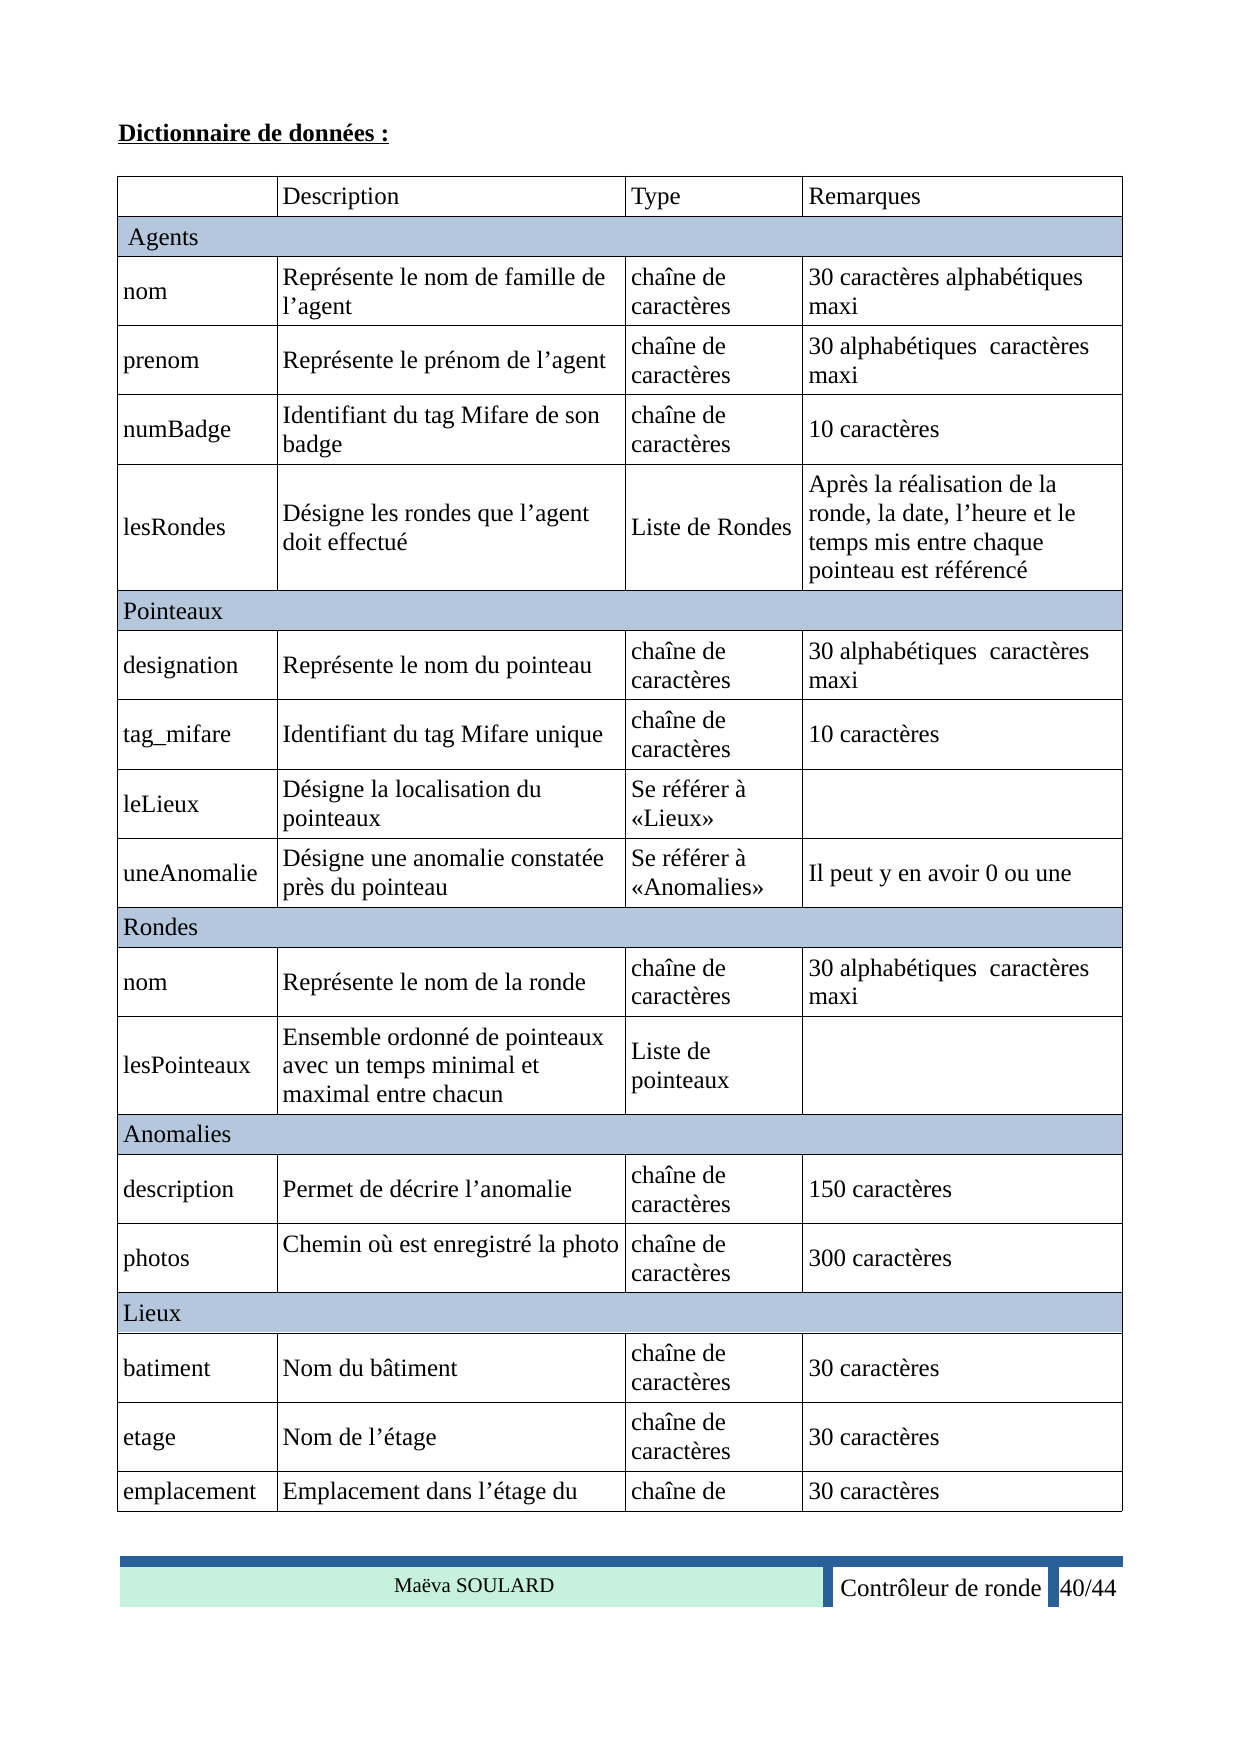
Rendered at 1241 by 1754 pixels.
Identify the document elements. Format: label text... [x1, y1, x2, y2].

table_cell Désigne les rondes que l’agent doit effectué [278, 465, 625, 590]
table_cell designation [118, 631, 277, 699]
table_cell numBadge [118, 395, 277, 463]
table_cell 10 caractères [803, 395, 1122, 463]
table_cell chaîne de caractères [626, 700, 802, 768]
table_cell chaîne de caractères [626, 395, 802, 463]
table_cell chaîne de caractères [626, 948, 802, 1016]
table_cell Représente le nom de famille de l’agent [278, 257, 625, 325]
table_cell [803, 1017, 1122, 1114]
table_cell 30 caractères [803, 1334, 1122, 1402]
table_cell 30 caractères alphabétiques maxi [803, 257, 1122, 325]
table_cell chaîne de caractères [626, 1403, 802, 1471]
table_cell lesRondes [118, 465, 277, 590]
table_cell description [118, 1155, 277, 1223]
table_cell Emplacement dans l’étage du [278, 1472, 625, 1511]
table_cell Identifiant du tag Mifare unique [278, 700, 625, 768]
table_cell 30 caractères [803, 1472, 1122, 1511]
table_header [118, 177, 277, 216]
table_cell tag_mifare [118, 700, 277, 768]
table_cell Liste de Rondes [626, 465, 802, 590]
table_header Type [626, 177, 802, 216]
table_cell Permet de décrire l’anomalie [278, 1155, 625, 1223]
table_cell uneAnomalie [118, 839, 277, 907]
table_cell nom [118, 948, 277, 1016]
table_header Remarques [803, 177, 1122, 216]
table_cell Désigne une anomalie constatée près du pointeau [278, 839, 625, 907]
table_cell 10 caractères [803, 700, 1122, 768]
table_cell chaîne de caractères [626, 1224, 802, 1292]
table_cell 150 caractères [803, 1155, 1122, 1223]
table_cell Se référer à «Lieux» [626, 770, 802, 837]
table_cell Chemin où est enregistré la photo [278, 1224, 625, 1292]
table_cell nom [118, 257, 277, 325]
table_cell Se référer à «Anomalies» [626, 839, 802, 907]
table_cell Identifiant du tag Mifare de son badge [278, 395, 625, 463]
table_cell 30 alphabétiques caractères maxi [803, 948, 1122, 1016]
table_cell Ensemble ordonné de pointeaux avec un temps minimal et maximal entre chacun [278, 1017, 625, 1114]
table_cell Représente le nom de la ronde [278, 948, 625, 1016]
table_cell etage [118, 1403, 277, 1471]
text Dictionnaire de données : [118, 118, 1122, 147]
table_cell Nom de l’étage [278, 1403, 625, 1471]
table_cell chaîne de caractères [626, 631, 802, 699]
table_cell 30 caractères [803, 1403, 1122, 1471]
table_cell lesPointeaux [118, 1017, 277, 1114]
table_cell chaîne de caractères [626, 1334, 802, 1402]
table_cell photos [118, 1224, 277, 1292]
table_cell Il peut y en avoir 0 ou une [803, 839, 1122, 907]
table_cell Lieux [118, 1293, 1122, 1332]
table_cell Anomalies [118, 1115, 1122, 1154]
table_cell Nom du bâtiment [278, 1334, 625, 1402]
table_cell Pointeaux [118, 591, 1122, 630]
table_cell Représente le prénom de l’agent [278, 326, 625, 394]
table_cell [803, 770, 1122, 837]
table_cell chaîne de caractères [626, 326, 802, 394]
table_cell 300 caractères [803, 1224, 1122, 1292]
table_cell leLieux [118, 770, 277, 837]
table_cell chaîne de caractères [626, 257, 802, 325]
table_cell chaîne de caractères [626, 1155, 802, 1223]
table_header Description [278, 177, 625, 216]
table_cell emplacement [118, 1472, 277, 1511]
table_cell 30 alphabétiques caractères maxi [803, 326, 1122, 394]
table_cell Liste de pointeaux [626, 1017, 802, 1114]
table_cell batiment [118, 1334, 277, 1402]
table_cell Désigne la localisation du pointeaux [278, 770, 625, 837]
table_cell Agents [118, 217, 1122, 256]
table_cell Après la réalisation de la ronde, la date, l’heure et le temps mis entre chaque pointeau est référencé [803, 465, 1122, 590]
table_cell prenom [118, 326, 277, 394]
table_cell 30 alphabétiques caractères maxi [803, 631, 1122, 699]
table_cell Rondes [118, 908, 1122, 947]
table_cell chaîne de [626, 1472, 802, 1511]
table_cell Représente le nom du pointeau [278, 631, 625, 699]
